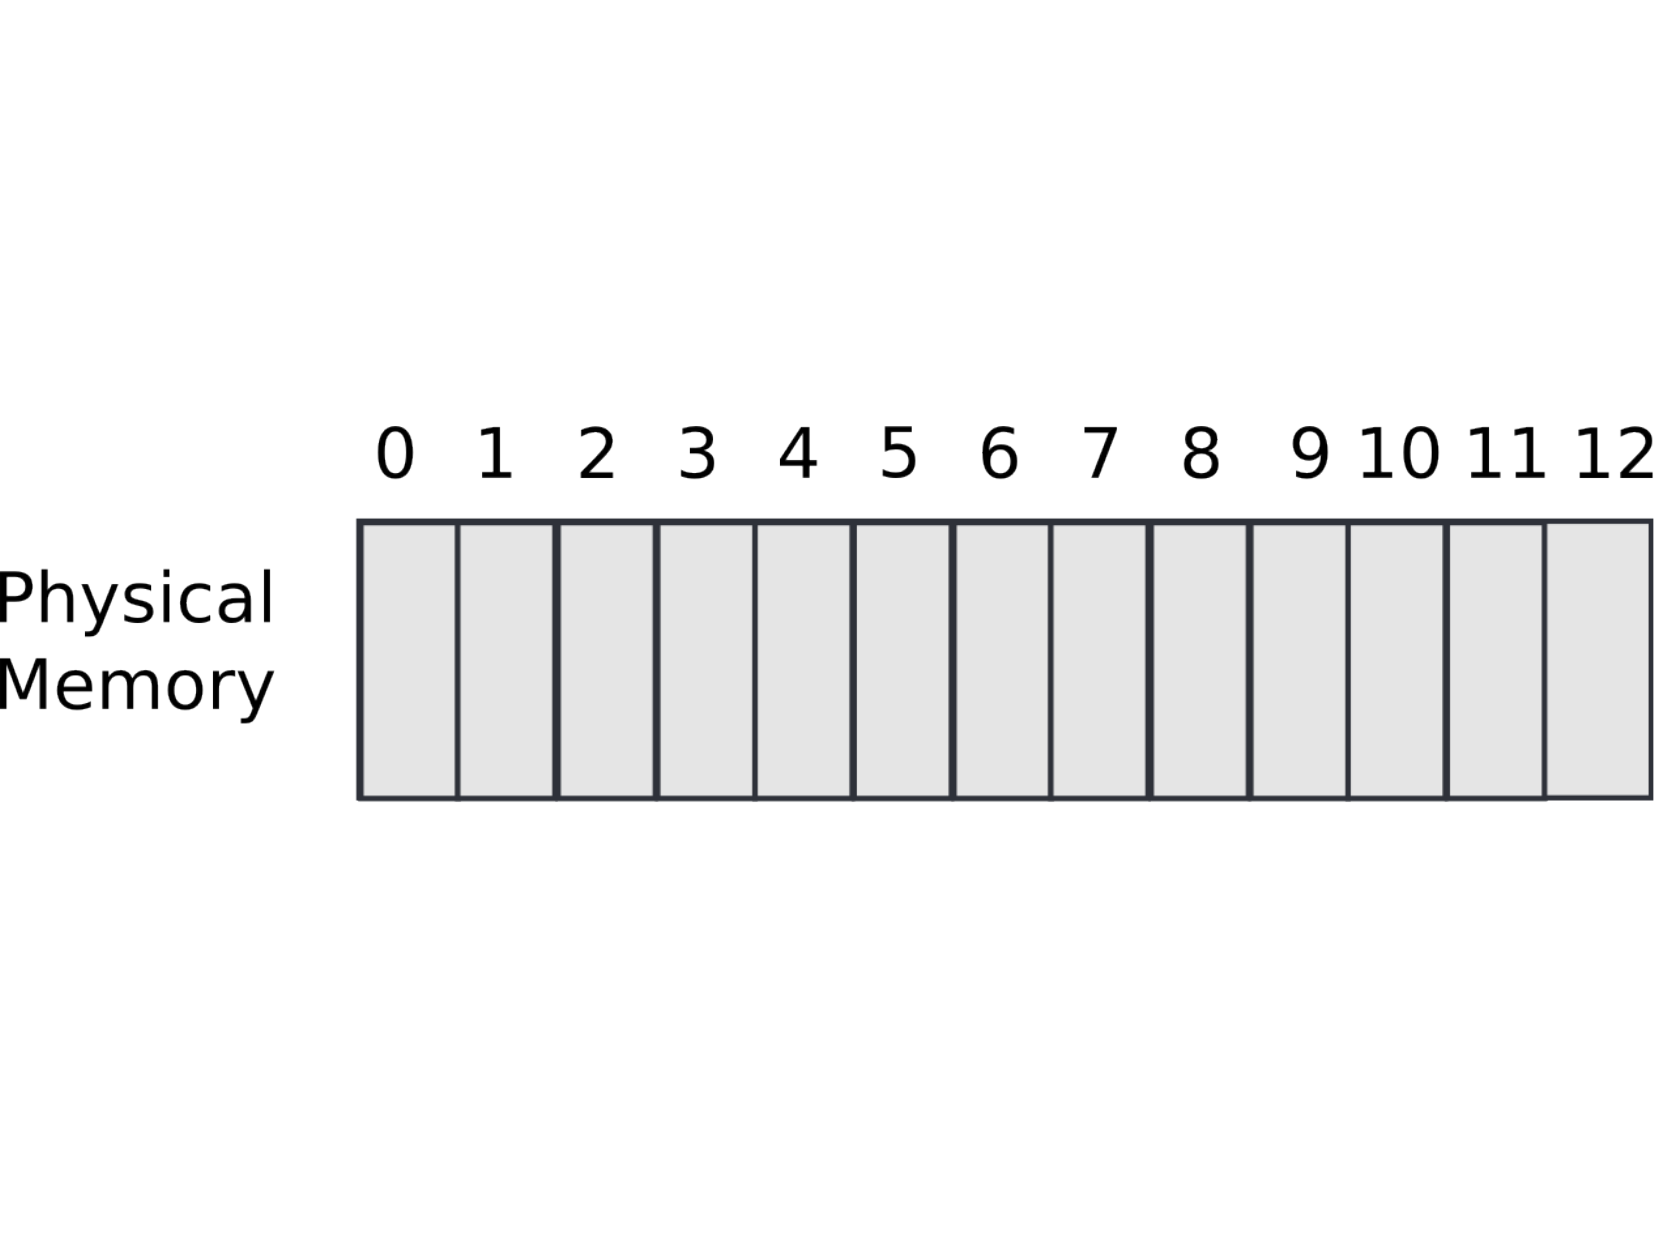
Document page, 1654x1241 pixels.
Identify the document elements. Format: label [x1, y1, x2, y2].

picture [0, 426, 1654, 815]
